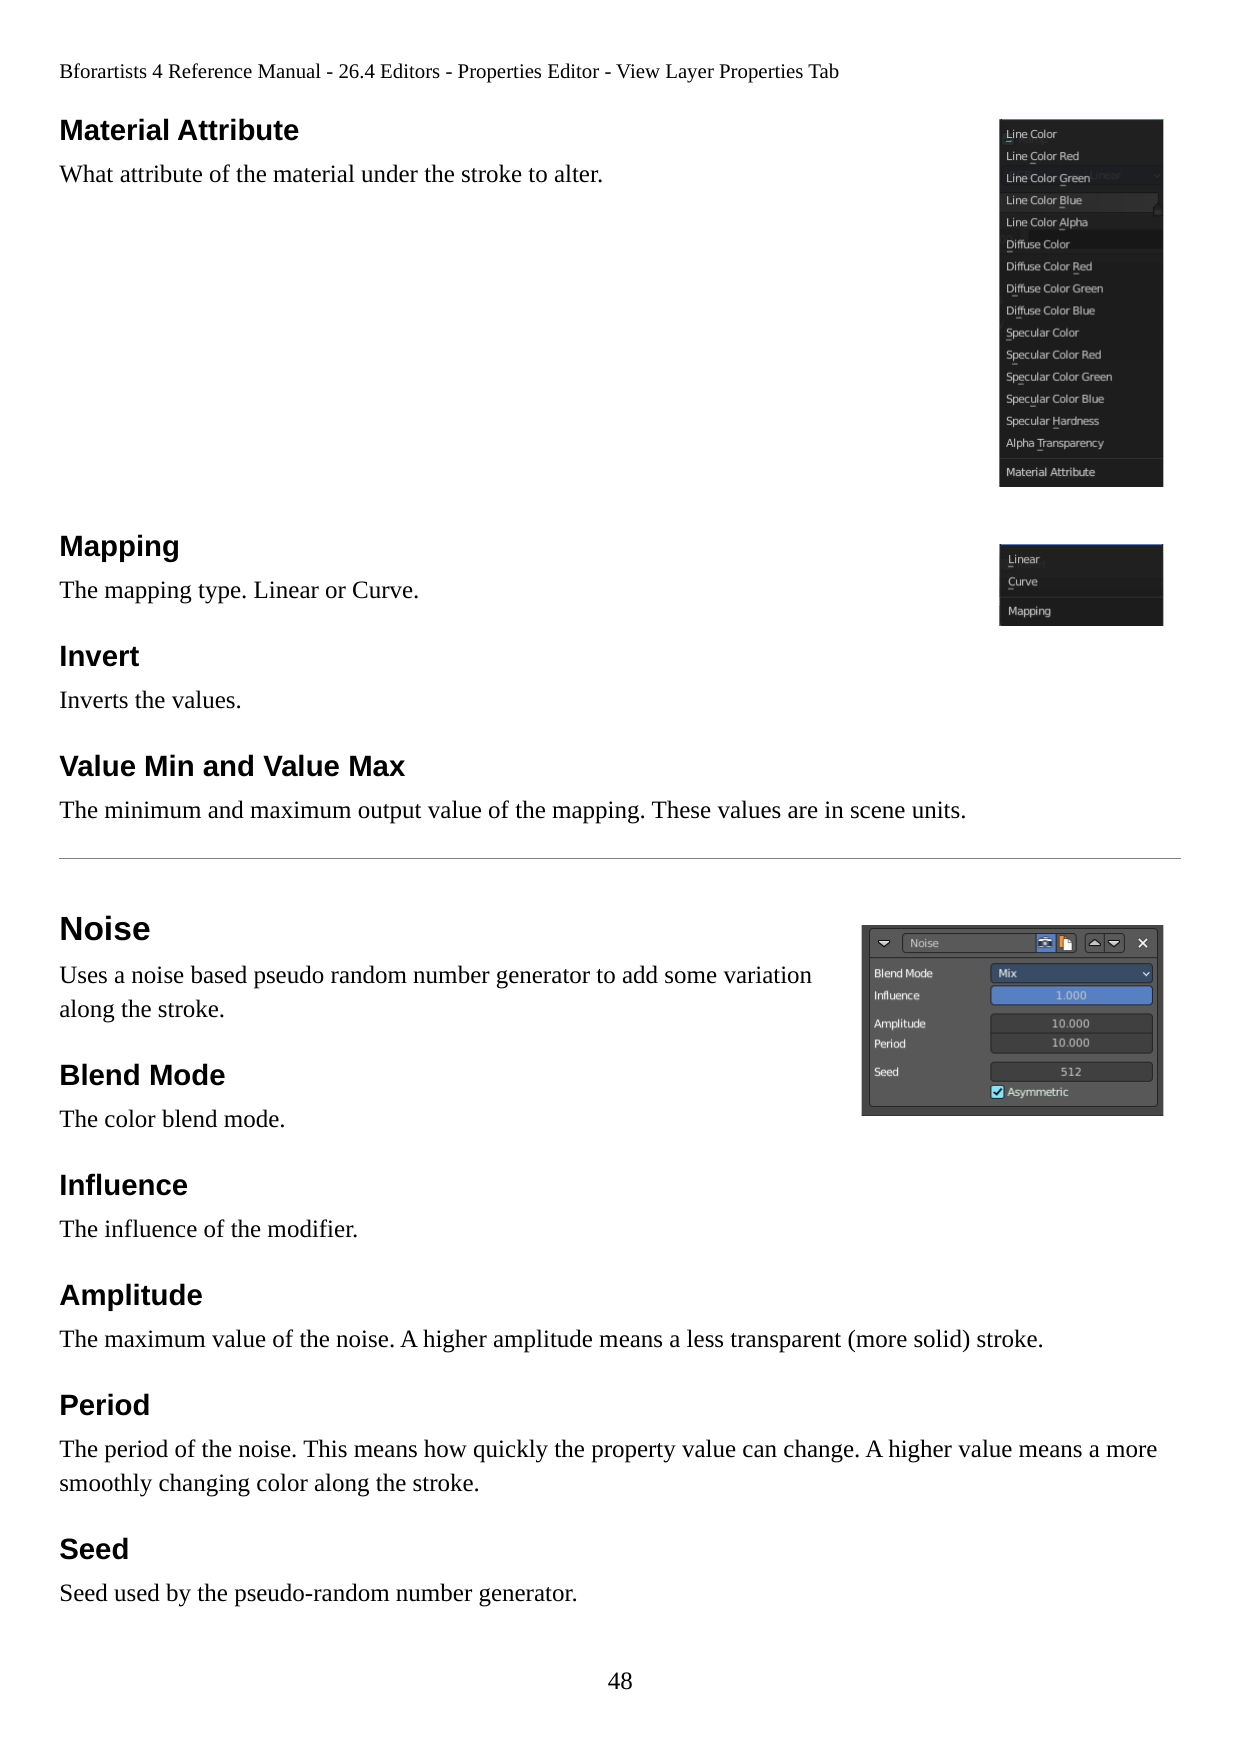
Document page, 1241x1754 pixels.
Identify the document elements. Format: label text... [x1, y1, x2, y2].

subtitle Value Min and Value Max [59, 748, 1181, 782]
subtitle Noise [59, 909, 1181, 947]
subtitle Seed [59, 1532, 1181, 1566]
subtitle Period [59, 1388, 1181, 1421]
subtitle Mapping [59, 529, 1181, 562]
text Seed used by the pseudo-random number generator. [59, 1578, 1181, 1607]
picture [999, 119, 1164, 487]
text The minimum and maximum output value of the mapping. These values are in scene units. [59, 795, 1181, 823]
subtitle Influence [59, 1168, 1181, 1202]
subtitle [1164, 1058, 1181, 1092]
text The color blend mode. [59, 1104, 1181, 1133]
subtitle Material Attribute [59, 113, 1181, 146]
text The maximum value of the noise. A higher amplitude means a less transparent (more solid) stroke. [59, 1324, 1181, 1353]
text What attribute of the material under the stroke to alter. [59, 159, 999, 188]
subtitle Invert [59, 638, 1181, 672]
picture [861, 925, 1164, 1116]
picture [999, 544, 1164, 626]
text The influence of the modifier. [59, 1214, 1181, 1243]
text The period of the noise. This means how quickly the property value can change. A higher value means a more smoothly changing color along the stroke. [59, 1434, 1181, 1497]
text The mapping type. Linear or Curve. [59, 575, 999, 604]
text Uses a noise based pseudo random number generator to add some variation along the stroke. [59, 960, 861, 1023]
text Inverts the values. [59, 685, 1181, 713]
subtitle Blend Mode [59, 1058, 861, 1092]
subtitle Amplitude [59, 1278, 1181, 1312]
